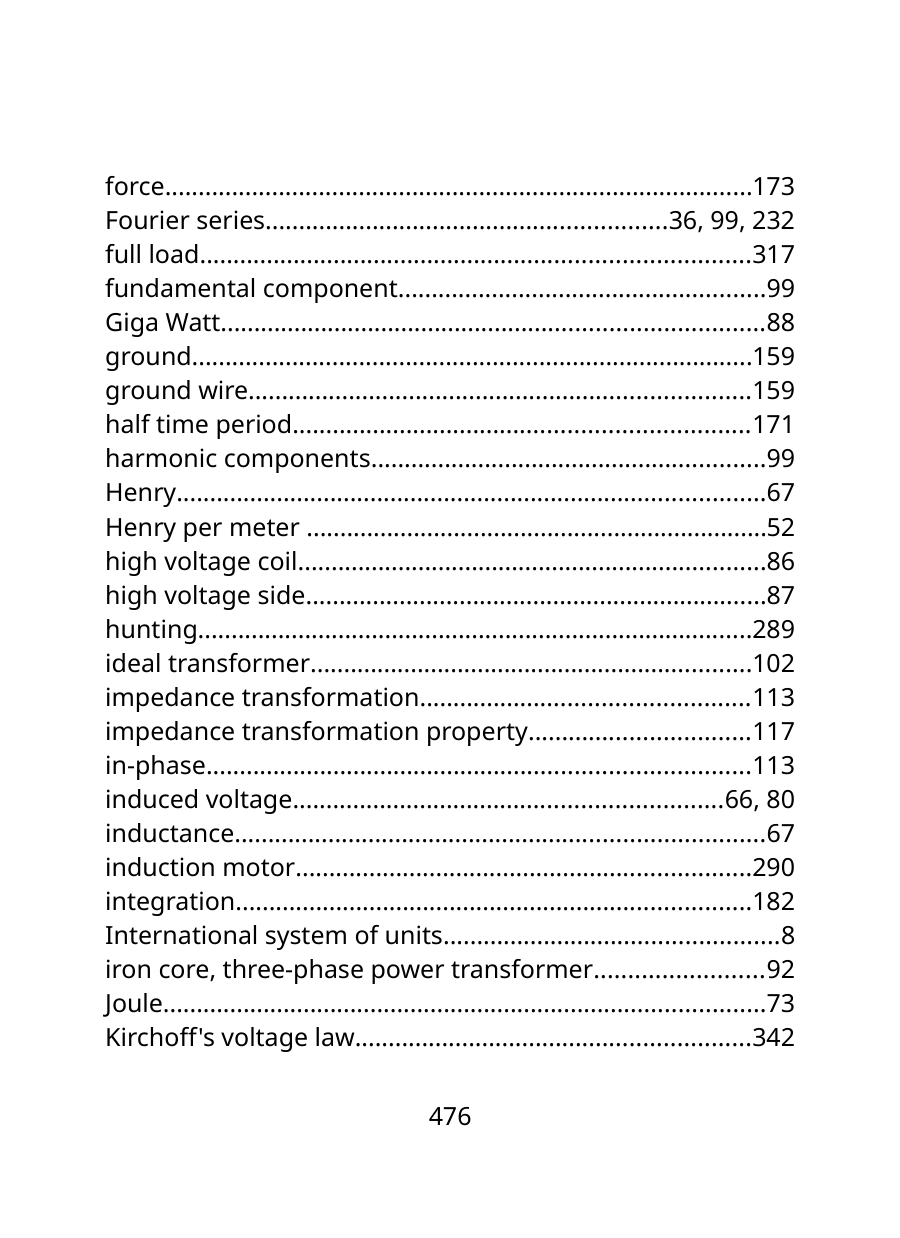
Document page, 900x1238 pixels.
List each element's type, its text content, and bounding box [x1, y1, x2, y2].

text ground wire 159 [105, 373, 795, 407]
text high voltage side 87 [105, 577, 795, 611]
text ground 159 [105, 339, 795, 373]
text Kirchoff's voltage law 342 [105, 1020, 795, 1054]
text hunting 289 [105, 611, 795, 645]
text integration 182 [105, 884, 795, 918]
text Henry 67 [105, 475, 795, 509]
text Fourier series 36, 99, 232 [105, 203, 795, 237]
text in-phase 113 [105, 748, 795, 782]
text high voltage coil 86 [105, 543, 795, 577]
text impedance transformation property 117 [105, 713, 795, 748]
text harmonic components 99 [105, 441, 795, 475]
text Henry per meter 52 [105, 509, 795, 543]
text International system of units 8 [105, 918, 795, 952]
text iron core, three-phase power transformer 92 [105, 952, 795, 986]
text induced voltage 66, 80 [105, 782, 795, 816]
text ideal transformer 102 [105, 645, 795, 679]
text full load 317 [105, 237, 795, 271]
text Joule 73 [105, 986, 795, 1020]
text half time period 171 [105, 407, 795, 441]
text force 173 [105, 168, 795, 203]
text induction motor 290 [105, 850, 795, 884]
text Giga Watt 88 [105, 305, 795, 339]
text fundamental component 99 [105, 271, 795, 305]
text inductance 67 [105, 816, 795, 850]
text impedance transformation 113 [105, 679, 795, 713]
